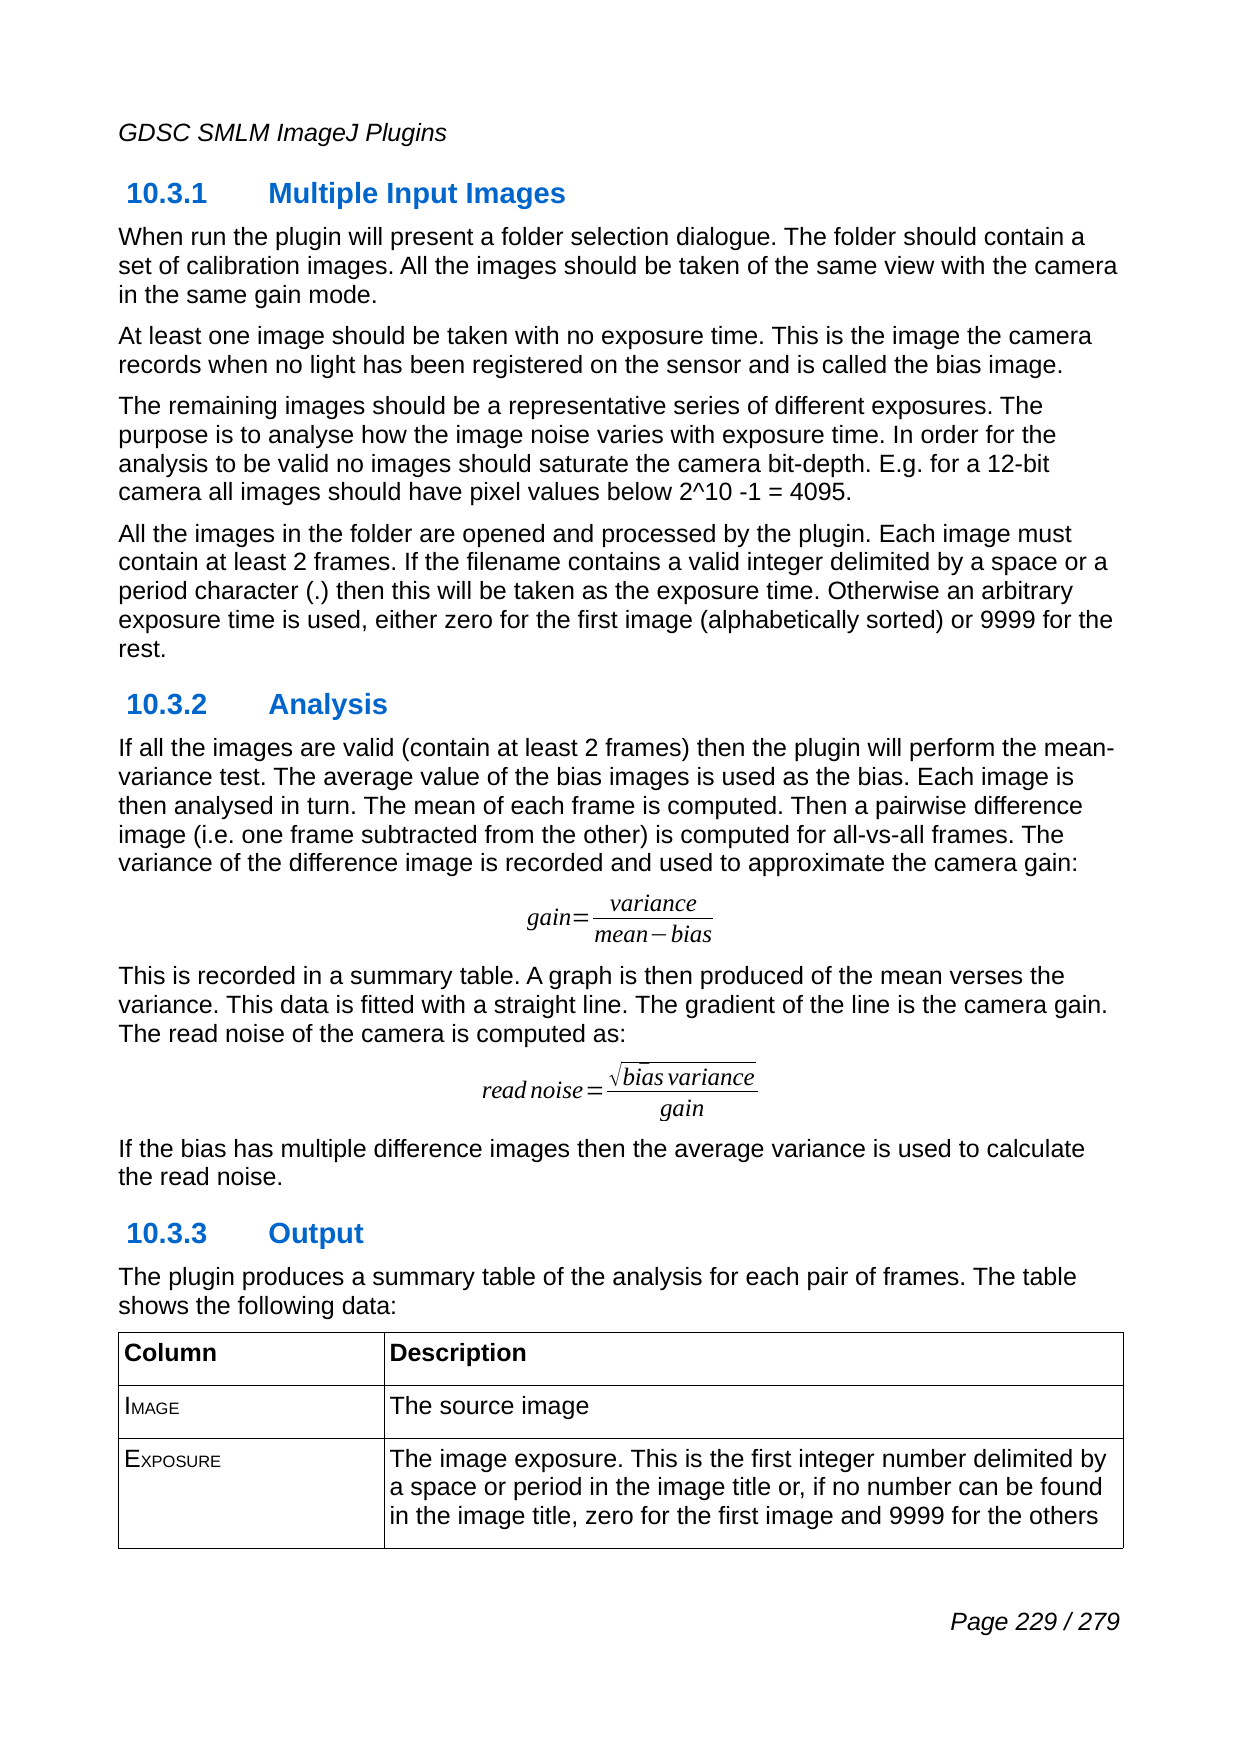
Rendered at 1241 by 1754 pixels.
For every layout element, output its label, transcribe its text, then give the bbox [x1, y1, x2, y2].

text The remaining images should be a representative series of different exposures. The purpose is to analyse how the image noise varies with exposure time. In order for the analysis to be valid no images should saturate the camera bit-depth. E.g. for a 12-bit camera all images should have pixel values below 2^10 -1 = 4095. [118, 391, 1122, 506]
table_cell Image [119, 1386, 384, 1438]
subtitle Analysis [118, 687, 1122, 721]
text All the images in the folder are opened and processed by the plugin. Each image must contain at least 2 frames. If the filename contains a valid integer delimited by a space or a period character (.) then this will be taken as the exposure time. Otherwise an arbitrary exposure time is used, either zero for the first image (alphabetically sorted) or 9999 for the rest. [118, 519, 1122, 662]
subtitle Output [118, 1216, 1122, 1249]
table_header Column [119, 1333, 384, 1385]
text At least one image should be taken with no exposure time. This is the image the camera records when no light has been registered on the sensor and is called the bias image. [118, 321, 1122, 379]
table_cell Exposure [119, 1439, 384, 1548]
text If all the images are valid (contain at least 2 frames) then the plugin will perform the mean-variance test. The average value of the bias images is used as the bias. Each image is then analysed in turn. The mean of each frame is computed. Then a pairwise difference image (i.e. one frame subtracted from the other) is computed for all-vs-all frames. The variance of the difference image is recorded and used to approximate the camera gain: [118, 733, 1122, 877]
subtitle Multiple Input Images [118, 176, 1122, 210]
text This is recorded in a summary table. A graph is then produced of the mean verses the variance. This data is fitted with a straight line. The gradient of the line is the camera gain. The read noise of the camera is computed as: [118, 961, 1122, 1047]
table_header Description [385, 1333, 1123, 1385]
text If the bias has multiple difference images then the average variance is used to calculate the read noise. [118, 1133, 1122, 1191]
text The plugin produces a summary table of the analysis for each pair of frames. The table shows the following data: [118, 1262, 1122, 1319]
table_cell The image exposure. This is the first integer number delimited by a space or period in the image title or, if no number can be found in the image title, zero for the first image and 9999 for the others [385, 1439, 1123, 1548]
table_cell The source image [385, 1386, 1123, 1438]
text When run the plugin will present a folder selection dialogue. The folder should contain a set of calibration images. All the images should be taken of the same view with the camera in the same gain mode. [118, 222, 1122, 309]
